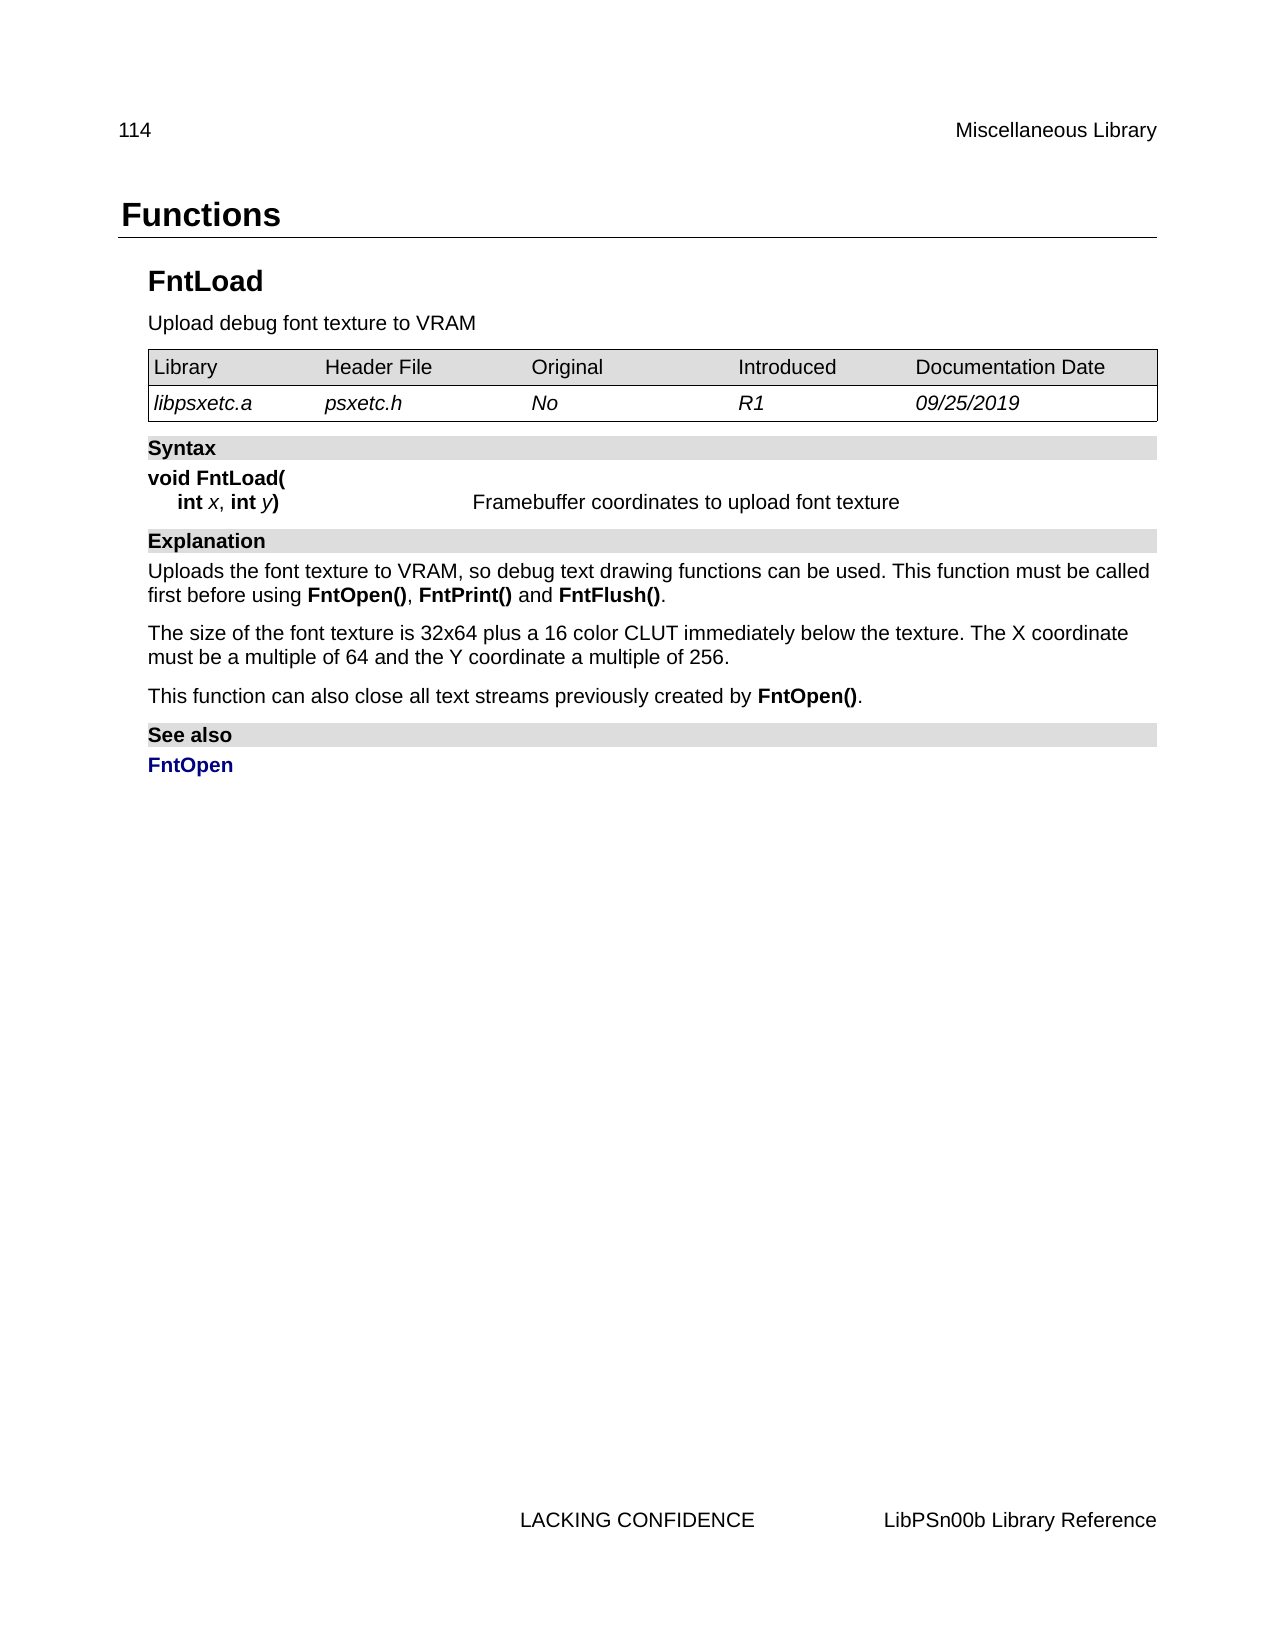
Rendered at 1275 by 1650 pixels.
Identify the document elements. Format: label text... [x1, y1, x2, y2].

subtitle Functions [118, 192, 1157, 237]
text void FntLoad( [148, 466, 1157, 490]
text libpsxetc.a psxetc.h No R1 09/25/2019 [149, 386, 1157, 421]
text Library Header File Original Introduced Documentation Date [149, 350, 1157, 385]
subtitle Syntax [148, 436, 1157, 460]
text Uploads the font texture to VRAM, so debug text drawing functions can be used. This function must be called first before using FntOpen(), FntPrint() and FntFlush(). [148, 558, 1157, 606]
text int x, int y) Framebuffer coordinates to upload font texture [148, 490, 1157, 514]
subtitle Explanation [148, 529, 1157, 553]
text The size of the font texture is 32x64 plus a 16 color CLUT immediately below the texture. The X coordinate must be a multiple of 64 and the Y coordinate a multiple of 256. [148, 621, 1157, 669]
text Upload debug font texture to VRAM [148, 310, 1157, 334]
subtitle FntLoad [148, 264, 1157, 298]
subtitle See also [148, 723, 1157, 747]
text FntOpen [148, 753, 1157, 777]
text This function can also close all text streams previously created by FntOpen(). [148, 684, 1157, 708]
